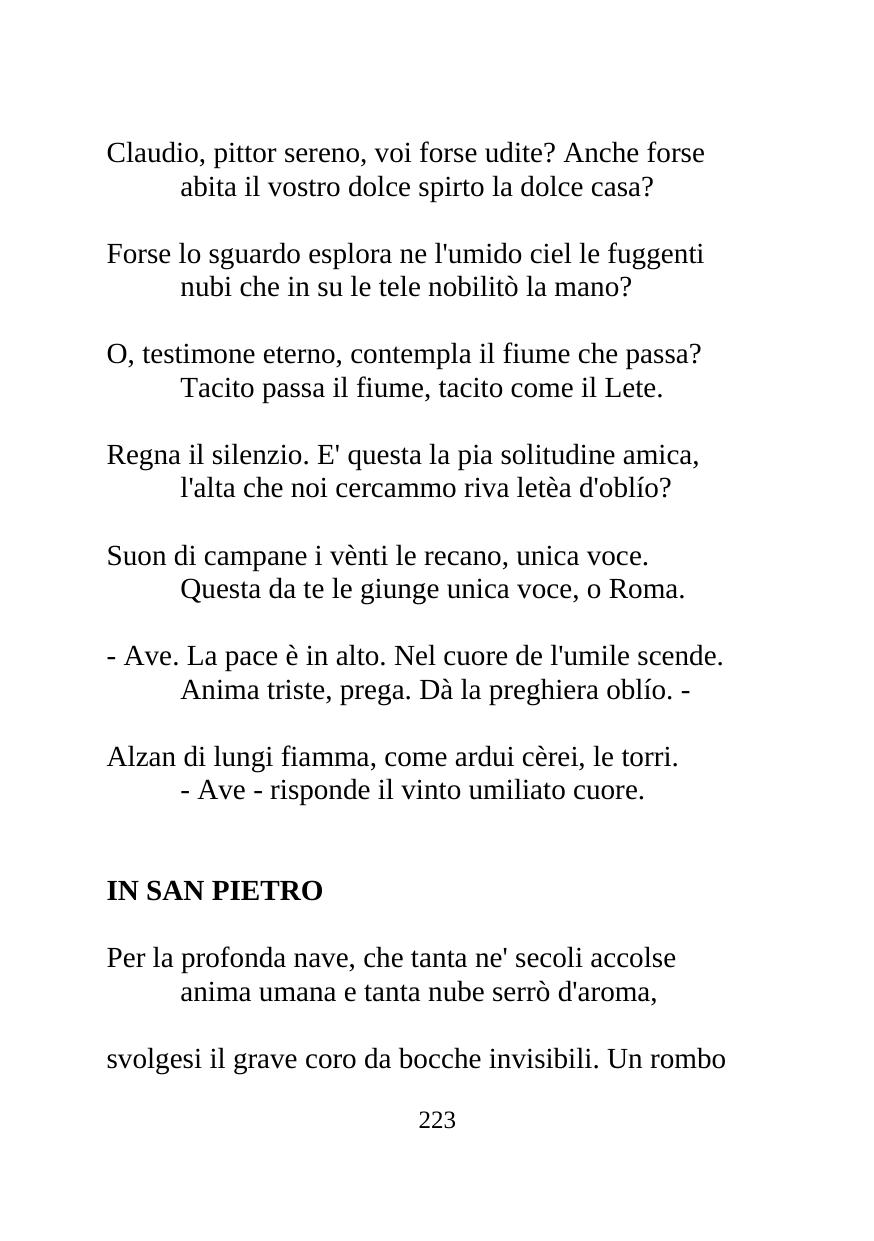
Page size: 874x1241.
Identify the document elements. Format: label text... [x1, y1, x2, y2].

text Anima triste, prega. Dà la preghiera oblío. - [106, 672, 768, 705]
text - Ave. La pace è in alto. Nel cuore de l'umile scende. [106, 638, 768, 672]
text - Ave - risponde il vinto umiliato cuore. [106, 772, 768, 806]
text O, testimone eterno, contempla il fiume che passa? [106, 336, 768, 370]
text Alzan di lungi fiamma, come ardui cèrei, le torri. [106, 739, 768, 772]
text anima umana e tanta nube serrò d'aroma, [106, 974, 768, 1007]
text Suon di campane i vènti le recano, unica voce. [106, 538, 768, 571]
text Per la profonda nave, che tanta ne' secoli accolse [106, 940, 768, 974]
text l'alta che noi cercammo riva letèa d'oblío? [106, 471, 768, 504]
text nubi che in su le tele nobilitò la mano? [106, 269, 768, 303]
text abita il vostro dolce spirto la dolce casa? [106, 169, 768, 202]
text Claudio, pittor sereno, voi forse udite? Anche forse [106, 135, 768, 169]
text Tacito passa il fiume, tacito come il Lete. [106, 370, 768, 403]
text Questa da te le giunge unica voce, o Roma. [106, 571, 768, 605]
text Forse lo sguardo esplora ne l'umido ciel le fuggenti [106, 236, 768, 269]
text svolgesi il grave coro da bocche invisibili. Un rombo [106, 1041, 768, 1074]
text Regna il silenzio. E' questa la pia solitudine amica, [106, 437, 768, 471]
text IN SAN PIETRO [106, 873, 768, 907]
